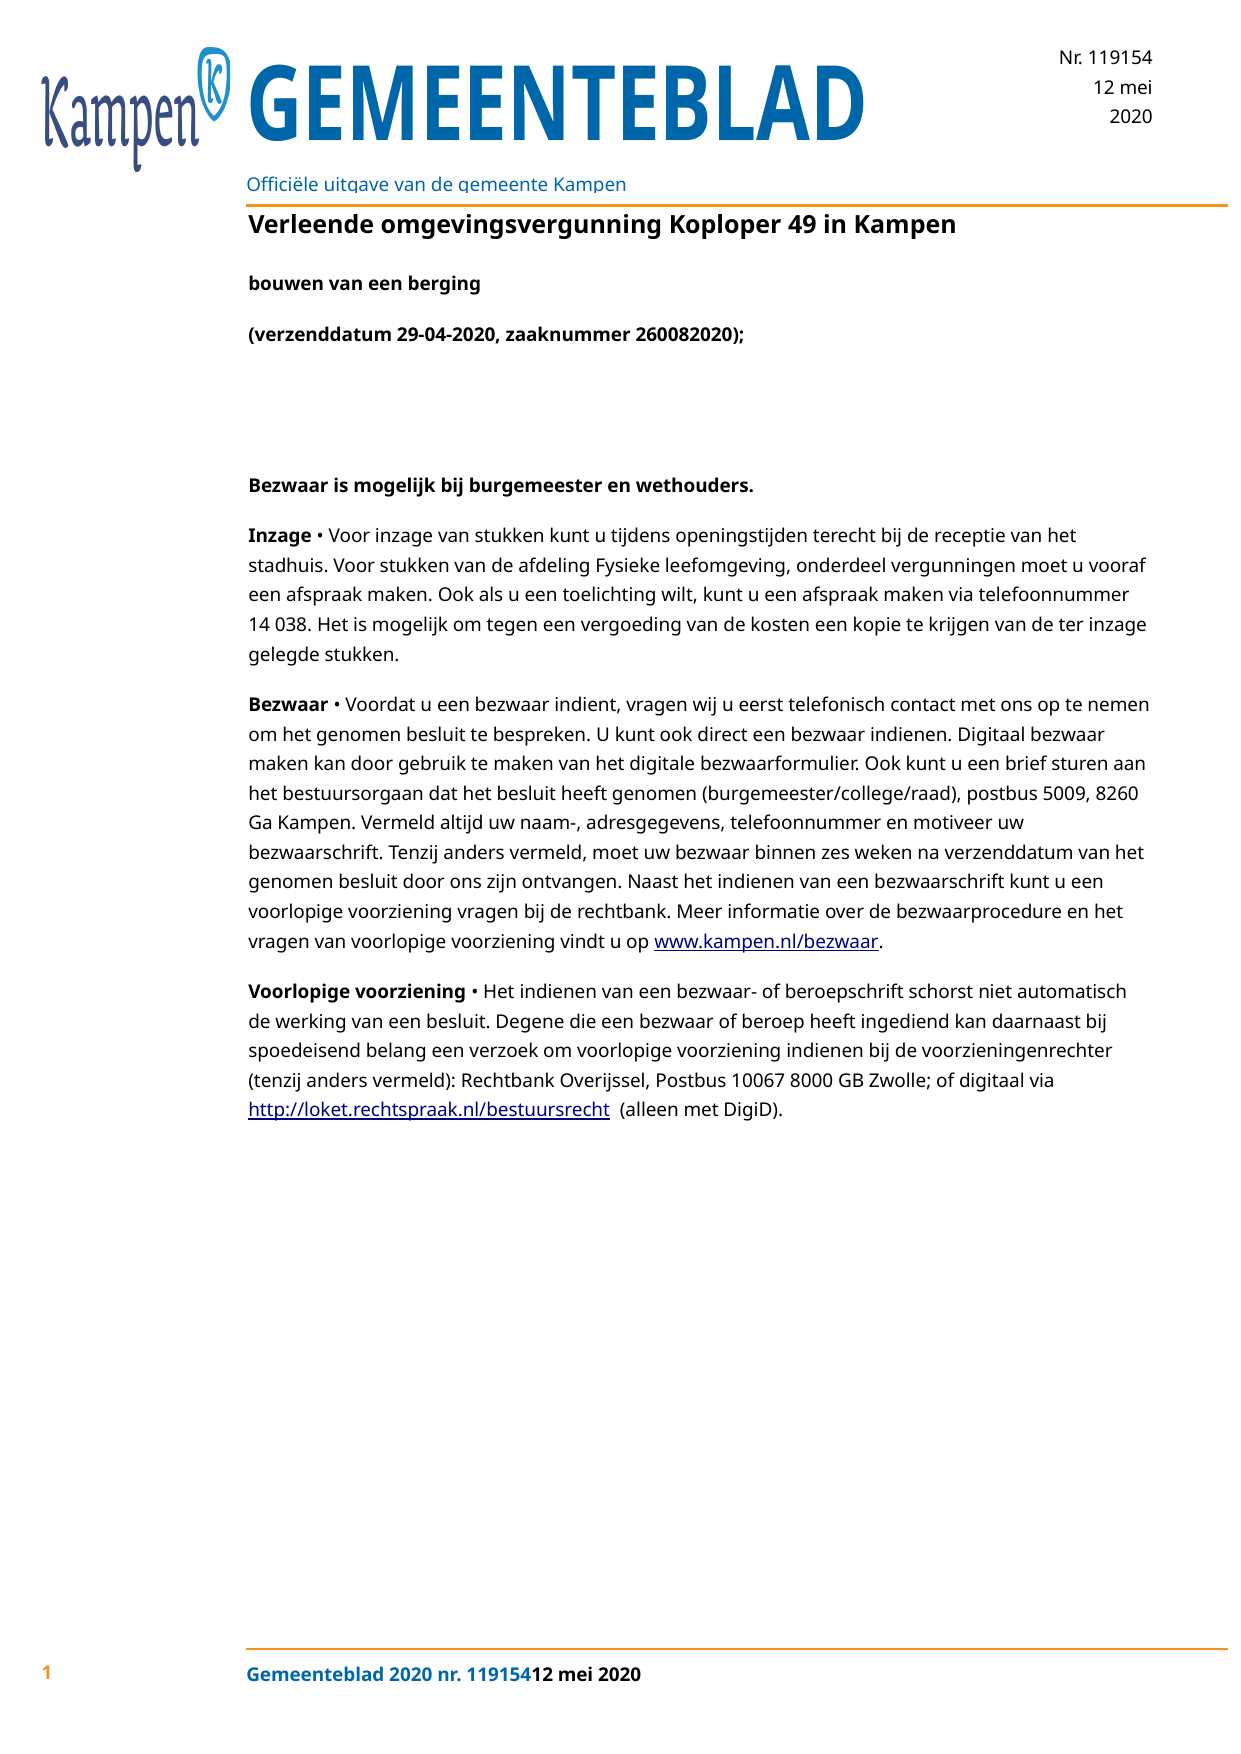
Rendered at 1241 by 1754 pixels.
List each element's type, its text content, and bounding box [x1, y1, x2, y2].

text Inzage • Voor inzage van stukken kunt u tijdens openingstijden terecht bij de receptie van het stadhuis. Voor stukken van de afdeling Fysieke leefomgeving, onderdeel vergunningen moet u vooraf een afspraak maken. Ook als u een toelichting wilt, kunt u een afspraak maken via telefoonnummer 14 038. Het is mogelijk om tegen een vergoeding van de kosten een kopie te krijgen van de ter inzage gelegde stukken. [248, 522, 1152, 666]
text Bezwaar • Voordat u een bezwaar indient, vragen wij u eerst telefonisch contact met ons op te nemen om het genomen besluit te bespreken. U kunt ook direct een bezwaar indienen. Digitaal bezwaar maken kan door gebruik te maken van het digitale bezwaarformulier. Ook kunt u een brief sturen aan het bestuursorgaan dat het besluit heeft genomen (burgemeester/college/raad), postbus 5009, 8260 Ga Kampen. Vermeld altijd uw naam-, adresgegevens, telefoonnummer en motiveer uw bezwaarschrift. Tenzij anders vermeld, moet uw bezwaar binnen zes weken na verzenddatum van het genomen besluit door ons zijn ontvangen. Naast het indienen van een bezwaarschrift kunt u een voorlopige voorziening vragen bij de rechtbank. Meer informatie over de bezwaarprocedure en het vragen van voorlopige voorziening vindt u op www.kampen.nl/bezwaar. [248, 691, 1152, 953]
text Voorlopige voorziening • Het indienen van een bezwaar- of beroepschrift schorst niet automatisch de werking van een besluit. Degene die een bezwaar of beroep heeft ingediend kan daarnaast bij spoedeisend belang een verzoek om voorlopige voorziening indienen bij de voorzieningenrechter (tenzij anders vermeld): Rechtbank Overijssel, Postbus 10067 8000 GB Zwolle; of digitaal via http://loket.rechtspraak.nl/bestuursrecht (alleen met DigiD). [248, 978, 1152, 1122]
text Bezwaar is mogelijk bij burgemeester en wethouders. [248, 472, 1152, 498]
text bouwen van een berging [248, 270, 1152, 296]
text Verleende omgevingsvergunning Koploper 49 in Kampen [248, 207, 1152, 241]
text (verzenddatum 29-04-2020, zaaknummer 260082020); [248, 321, 1152, 346]
picture [41, 47, 231, 172]
